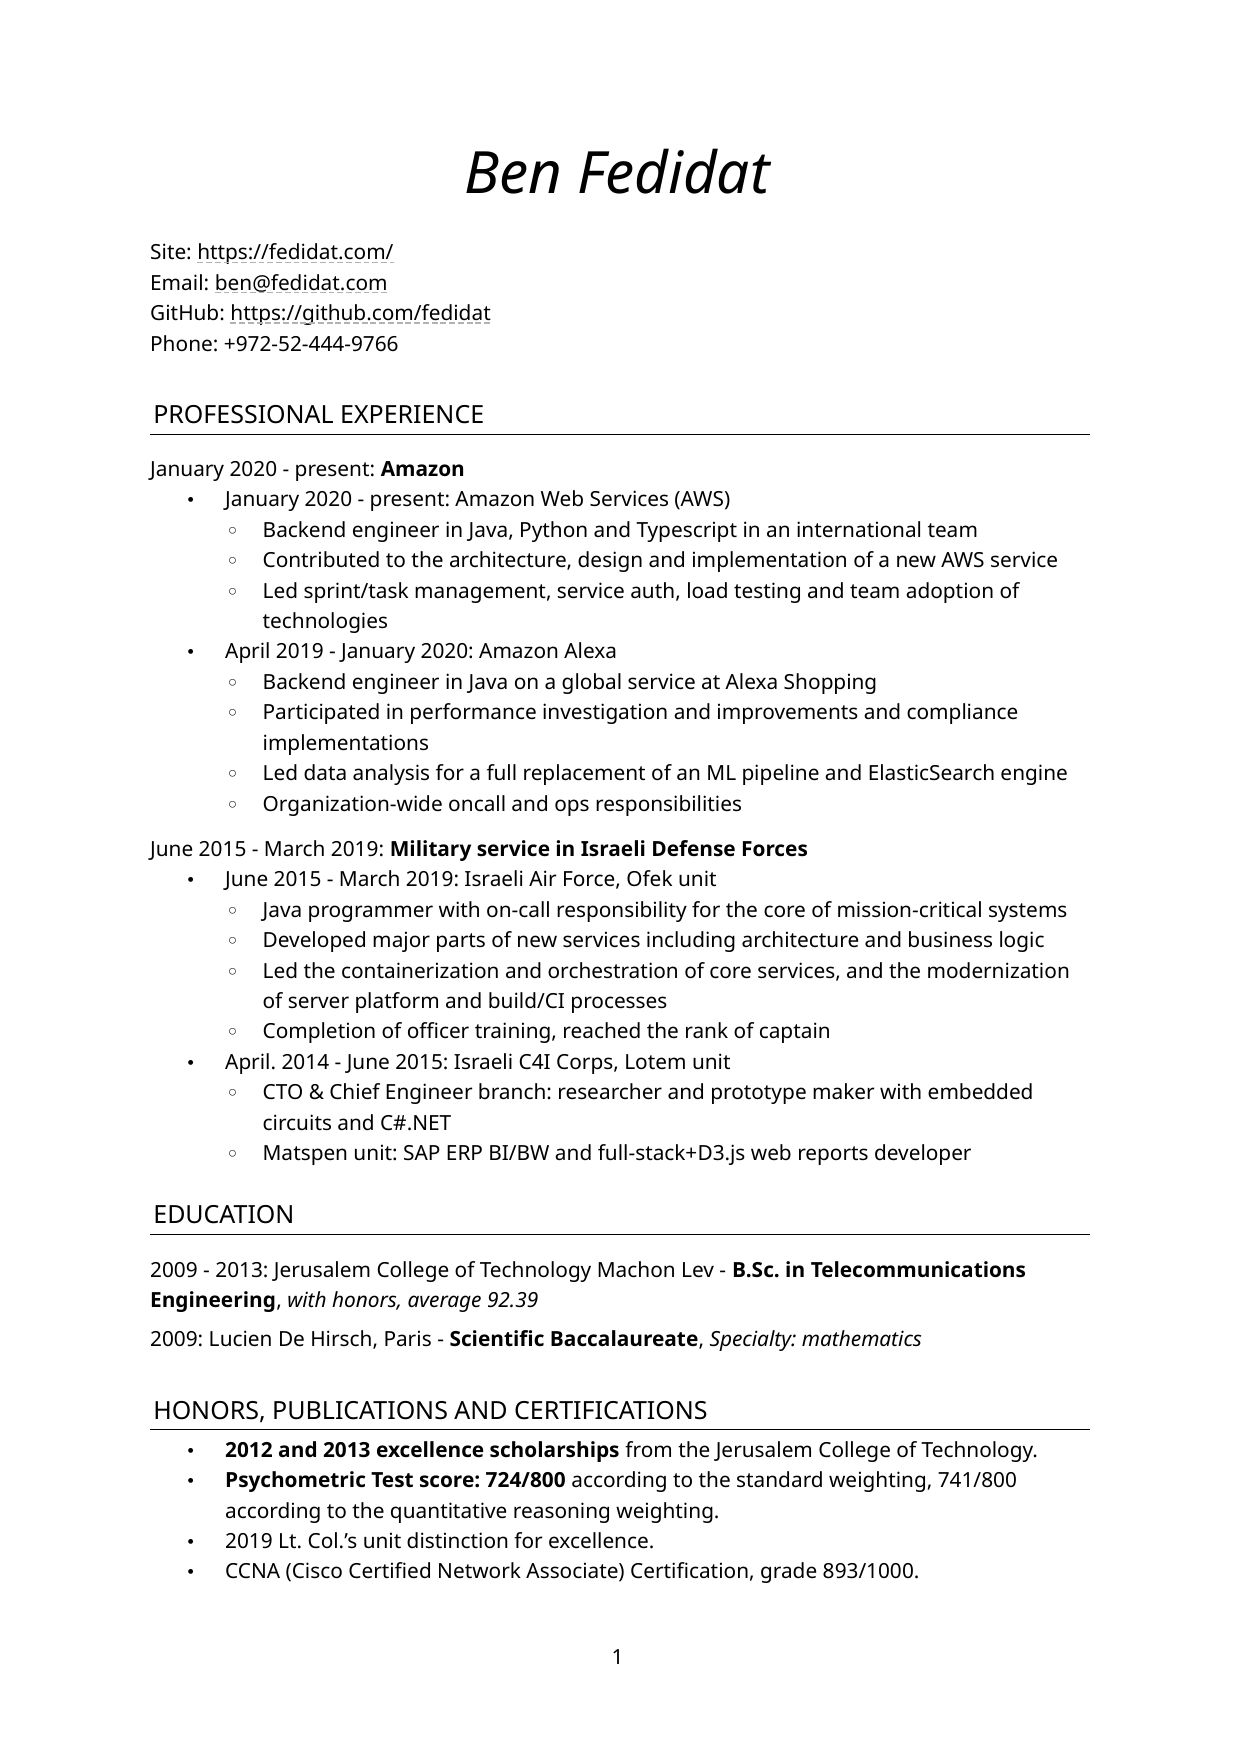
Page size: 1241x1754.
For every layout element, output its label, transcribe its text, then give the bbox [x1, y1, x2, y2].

text June 2015 - March 2019: Military service in Israeli Defense Forces [150, 834, 1090, 862]
list Completion of officer training, reached the rank of captain [225, 1017, 1090, 1045]
list January 2020 - present: Amazon Web Services (AWS) [187, 484, 1090, 513]
list Led the containerization and orchestration of core services, and the modernization of server platform and build/CI processes [225, 956, 1090, 1014]
list Psychometric Test score: 724/800 according to the standard weighting, 741/800 according to the quantitative reasoning weighting. [187, 1465, 1090, 1524]
subtitle Honors, publications and certifications [150, 1389, 1090, 1429]
list 2019 Lt. Col.’s unit distinction for excellence. [187, 1526, 1090, 1554]
subtitle Education [150, 1194, 1090, 1234]
list 2012 and 2013 excellence scholarships from the Jerusalem College of Technology. [187, 1435, 1090, 1463]
list Participated in performance investigation and improvements and compliance implementations [225, 697, 1090, 756]
list Led data analysis for a full replacement of an ML pipeline and ElasticSearch engine [225, 758, 1090, 787]
list Matspen unit: SAP ERP BI/BW and full-stack+D3.js web reports developer [225, 1138, 1090, 1167]
text January 2020 - present: Amazon [150, 454, 1090, 482]
subtitle Professional Experience [150, 393, 1090, 434]
list CCNA (Cisco Certified Network Associate) Certification, grade 893/1000. [187, 1557, 1090, 1585]
list Contributed to the architecture, design and implementation of a new AWS service [225, 545, 1090, 574]
text 2009: Lucien De Hirsch, Paris - Scientific Baccalaureate, Specialty: mathematics [150, 1324, 1090, 1353]
text 2009 - 2013: Jerusalem College of Technology Machon Lev - B.Sc. in Telecommunications Engineering, with honors, average 92.39 [150, 1255, 1090, 1313]
list Java programmer with on-call responsibility for the core of mission-critical systems [225, 895, 1090, 923]
list Developed major parts of new services including architecture and business logic [225, 925, 1090, 954]
list April 2019 - January 2020: Amazon Alexa [187, 637, 1090, 665]
list April. 2014 - June 2015: Israeli C4I Corps, Lotem unit [187, 1047, 1090, 1075]
list Backend engineer in Java, Python and Typescript in an international team [225, 515, 1090, 543]
list Led sprint/task management, service auth, load testing and team adoption of technologies [225, 576, 1090, 634]
list CTO & Chief Engineer branch: researcher and prototype maker with embedded circuits and C#.NET [225, 1077, 1090, 1136]
list Organization-wide oncall and ops responsibilities [225, 789, 1090, 817]
list June 2015 - March 2019: Israeli Air Force, Ofek unit [187, 864, 1090, 893]
title Ben Fedidat [150, 131, 1090, 210]
list Backend engineer in Java on a global service at Alexa Shopping [225, 667, 1090, 695]
text Site: https://fedidat.com/ Email: ben@fedidat.com GitHub: https://github.com/fedidat Phone: +972-52-444-9766 [150, 237, 1090, 357]
